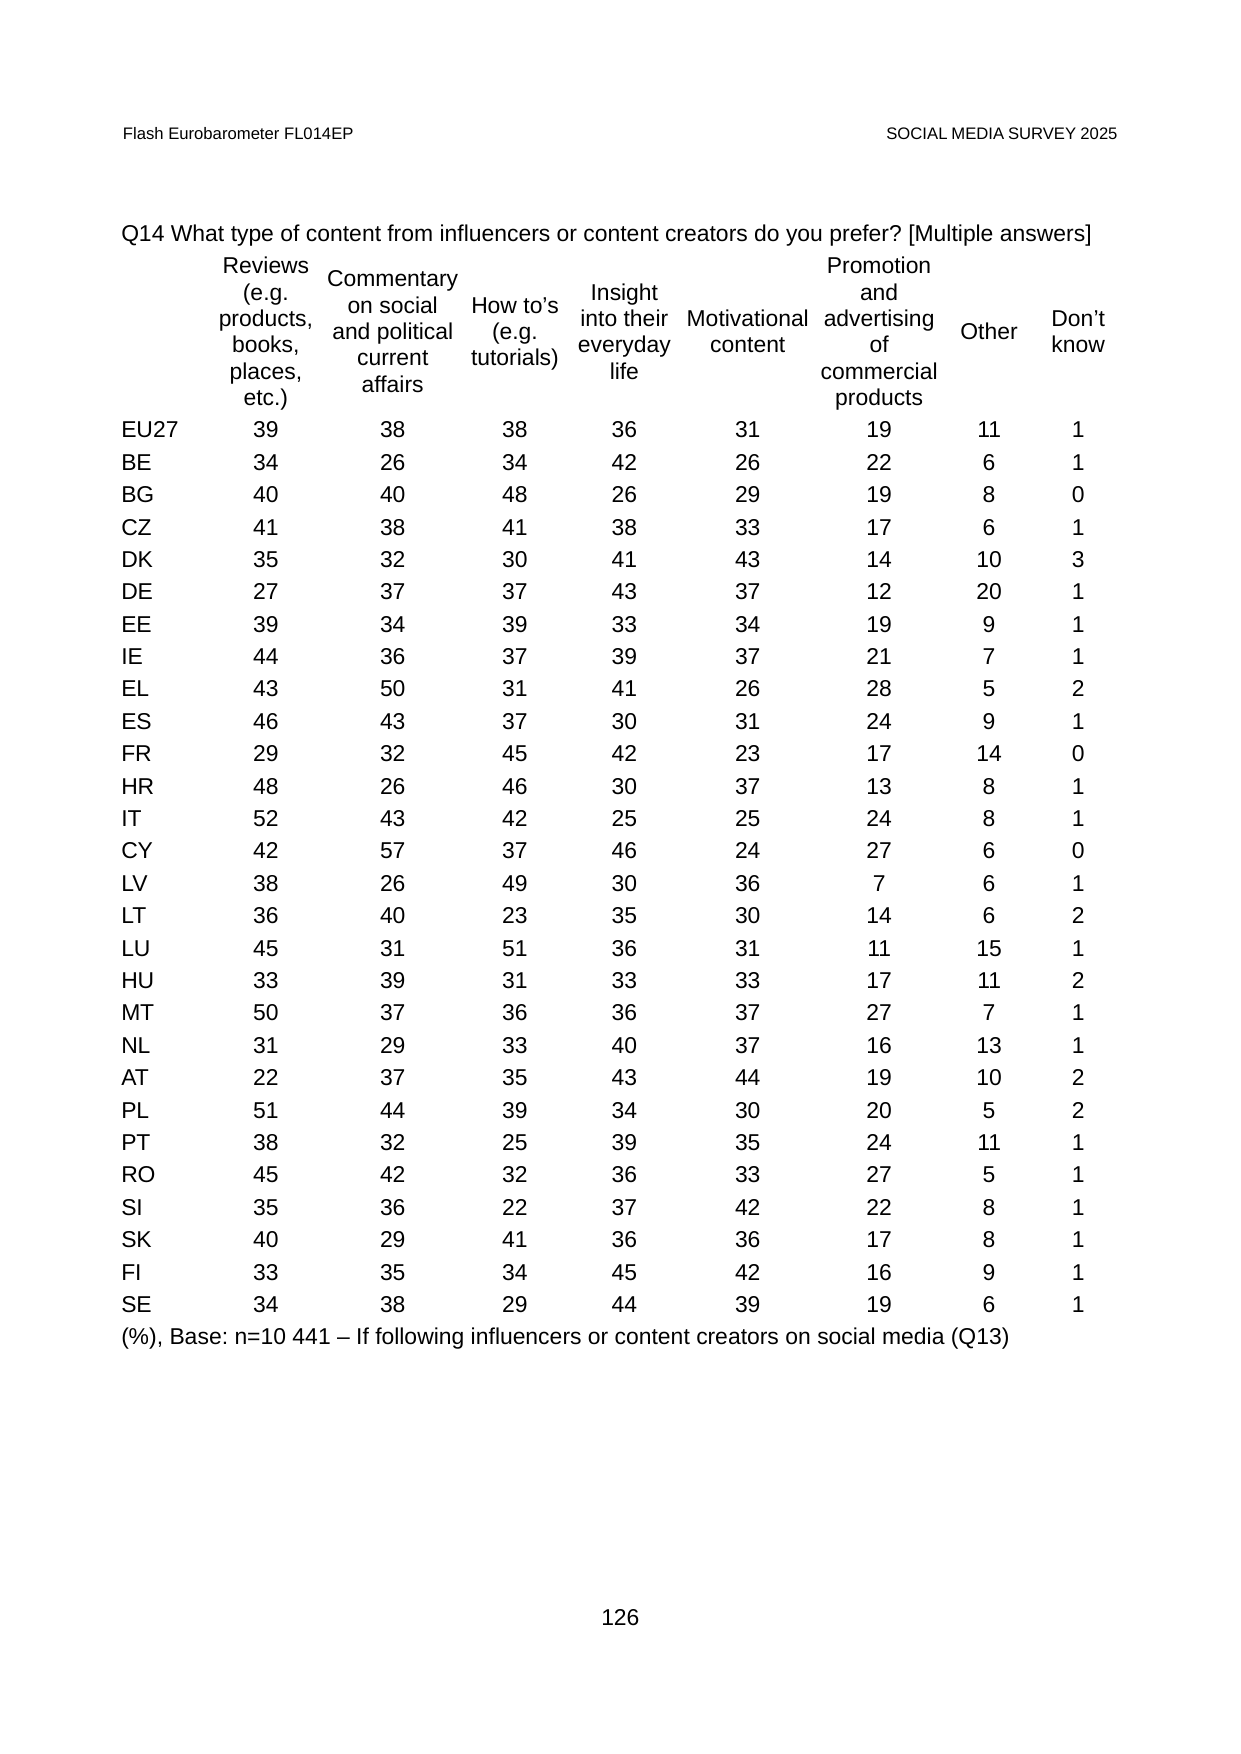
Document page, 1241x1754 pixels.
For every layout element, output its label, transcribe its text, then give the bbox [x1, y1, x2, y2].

table_cell 25 [462, 1126, 567, 1158]
table_cell FI [118, 1256, 208, 1288]
table_cell 1 [1034, 1288, 1122, 1320]
table_cell 34 [462, 446, 567, 478]
table_cell Don’t know [1034, 249, 1122, 413]
table_cell 43 [323, 705, 462, 737]
table_cell 41 [462, 510, 567, 543]
table_cell 44 [567, 1288, 681, 1320]
table_cell 37 [323, 575, 462, 608]
table_cell 19 [814, 608, 944, 640]
table_cell 1 [1034, 575, 1122, 608]
table_cell 39 [462, 608, 567, 640]
table_cell 26 [323, 867, 462, 899]
table_cell 24 [814, 802, 944, 834]
table_cell 8 [944, 1223, 1034, 1256]
table_cell 1 [1034, 1256, 1122, 1288]
table_cell 1 [1034, 770, 1122, 802]
table_cell RO [118, 1158, 208, 1191]
table_cell 41 [567, 673, 681, 705]
table_cell LT [118, 899, 208, 932]
table_cell 40 [567, 1029, 681, 1061]
table_cell 36 [567, 996, 681, 1029]
table_cell 26 [681, 446, 814, 478]
table_cell 35 [323, 1256, 462, 1288]
table_cell 37 [681, 575, 814, 608]
table_cell 10 [944, 543, 1034, 575]
table_cell 29 [681, 478, 814, 510]
table_cell 34 [681, 608, 814, 640]
table_cell 39 [462, 1094, 567, 1126]
table_cell 31 [323, 932, 462, 964]
table_cell 37 [681, 770, 814, 802]
table_cell 27 [208, 575, 323, 608]
table_cell 1 [1034, 1191, 1122, 1223]
table_cell 26 [681, 673, 814, 705]
table_cell 36 [567, 413, 681, 446]
table_cell 20 [944, 575, 1034, 608]
table_cell 7 [814, 867, 944, 899]
table_cell 30 [567, 705, 681, 737]
table_cell EE [118, 608, 208, 640]
table_cell 40 [323, 899, 462, 932]
table_cell 40 [208, 1223, 323, 1256]
table_cell 9 [944, 1256, 1034, 1288]
table_cell 39 [208, 608, 323, 640]
table_cell EU27 [118, 413, 208, 446]
table_cell 37 [462, 834, 567, 867]
table_cell 11 [944, 1126, 1034, 1158]
table_cell EL [118, 673, 208, 705]
table_cell 17 [814, 964, 944, 996]
table_cell 7 [944, 996, 1034, 1029]
table_cell 43 [323, 802, 462, 834]
table_cell HU [118, 964, 208, 996]
table_cell 16 [814, 1029, 944, 1061]
table_cell 34 [323, 608, 462, 640]
table_cell 0 [1034, 834, 1122, 867]
table_cell 43 [681, 543, 814, 575]
table_cell Commentary on social and political current affairs [323, 249, 462, 413]
table_cell ES [118, 705, 208, 737]
table_cell 36 [323, 640, 462, 672]
table_cell 29 [323, 1223, 462, 1256]
table_cell (%), Base: n=10 441 – If following influencers or content creators on social media (Q13) [118, 1320, 1122, 1353]
table_cell 44 [681, 1061, 814, 1093]
table_cell 33 [681, 1158, 814, 1191]
table_cell 37 [681, 996, 814, 1029]
table_cell 43 [208, 673, 323, 705]
table_cell Reviews (e.g. products, books, places, etc.) [208, 249, 323, 413]
table_cell 42 [323, 1158, 462, 1191]
table_cell LV [118, 867, 208, 899]
table_cell 0 [1034, 478, 1122, 510]
table_cell 23 [681, 737, 814, 769]
table_cell 34 [462, 1256, 567, 1288]
table_cell How to’s (e.g. tutorials) [462, 249, 567, 413]
table_cell MT [118, 996, 208, 1029]
table_cell 26 [567, 478, 681, 510]
table_cell 6 [944, 867, 1034, 899]
table_cell 36 [323, 1191, 462, 1223]
table_cell 17 [814, 1223, 944, 1256]
table_cell 29 [462, 1288, 567, 1320]
table_cell 13 [814, 770, 944, 802]
table_cell 5 [944, 1158, 1034, 1191]
table_cell 37 [681, 1029, 814, 1061]
table_cell 1 [1034, 705, 1122, 737]
table_cell 33 [462, 1029, 567, 1061]
table_cell 11 [814, 932, 944, 964]
table_cell 33 [208, 1256, 323, 1288]
table_cell 1 [1034, 932, 1122, 964]
table_cell 38 [323, 510, 462, 543]
table_cell 14 [814, 899, 944, 932]
table_cell 19 [814, 1061, 944, 1093]
table_cell 38 [208, 1126, 323, 1158]
table_cell 33 [681, 964, 814, 996]
table_cell 35 [567, 899, 681, 932]
table_cell 37 [462, 640, 567, 672]
table_cell 43 [567, 1061, 681, 1093]
table_cell 0 [1034, 737, 1122, 769]
table_cell 2 [1034, 1061, 1122, 1093]
table_cell 36 [567, 1223, 681, 1256]
table_cell 1 [1034, 510, 1122, 543]
table_cell 6 [944, 834, 1034, 867]
table_cell 44 [323, 1094, 462, 1126]
table_cell BE [118, 446, 208, 478]
table_cell 40 [208, 478, 323, 510]
table_cell 1 [1034, 996, 1122, 1029]
table_cell 38 [462, 413, 567, 446]
table_cell 36 [567, 932, 681, 964]
table_cell 14 [814, 543, 944, 575]
table_cell 38 [323, 1288, 462, 1320]
table_cell 8 [944, 1191, 1034, 1223]
table_cell 24 [681, 834, 814, 867]
table_cell 35 [681, 1126, 814, 1158]
table_cell 1 [1034, 1029, 1122, 1061]
table_cell 6 [944, 1288, 1034, 1320]
table_cell 45 [567, 1256, 681, 1288]
table_cell 29 [323, 1029, 462, 1061]
table_cell 38 [208, 867, 323, 899]
table_cell 48 [208, 770, 323, 802]
table_cell 17 [814, 737, 944, 769]
table_cell 40 [323, 478, 462, 510]
table_cell 44 [208, 640, 323, 672]
table_cell 39 [681, 1288, 814, 1320]
table_cell 39 [323, 964, 462, 996]
table_cell LU [118, 932, 208, 964]
table_cell 10 [944, 1061, 1034, 1093]
table_cell 20 [814, 1094, 944, 1126]
table_cell 2 [1034, 1094, 1122, 1126]
table_cell IE [118, 640, 208, 672]
table_cell 6 [944, 899, 1034, 932]
table_cell 15 [944, 932, 1034, 964]
table_cell 38 [323, 413, 462, 446]
table_cell 2 [1034, 964, 1122, 996]
table_cell 30 [567, 867, 681, 899]
table_cell 36 [208, 899, 323, 932]
table_cell 1 [1034, 640, 1122, 672]
table_cell 37 [681, 640, 814, 672]
table_cell 1 [1034, 1158, 1122, 1191]
table_cell PT [118, 1126, 208, 1158]
table_cell 32 [323, 543, 462, 575]
table_cell 49 [462, 867, 567, 899]
table_cell 42 [681, 1256, 814, 1288]
table_cell 9 [944, 705, 1034, 737]
table_cell 27 [814, 1158, 944, 1191]
table_cell 39 [208, 413, 323, 446]
table_cell 1 [1034, 867, 1122, 899]
table_cell 27 [814, 834, 944, 867]
table_cell SK [118, 1223, 208, 1256]
table_cell 36 [462, 996, 567, 1029]
table_cell 45 [208, 1158, 323, 1191]
table_cell Other [944, 249, 1034, 413]
table_cell 50 [323, 673, 462, 705]
table_cell 2 [1034, 899, 1122, 932]
table_cell 34 [208, 1288, 323, 1320]
table_cell 29 [208, 737, 323, 769]
table_cell 35 [208, 543, 323, 575]
table_cell 13 [944, 1029, 1034, 1061]
table_cell 37 [323, 996, 462, 1029]
table_cell 9 [944, 608, 1034, 640]
table_cell 19 [814, 478, 944, 510]
table_cell 37 [462, 575, 567, 608]
table_cell IT [118, 802, 208, 834]
table_cell Promotion and advertising of commercial products [814, 249, 944, 413]
table_cell 42 [681, 1191, 814, 1223]
table_cell 39 [567, 1126, 681, 1158]
table_cell 42 [462, 802, 567, 834]
table_cell 24 [814, 1126, 944, 1158]
table_cell 41 [208, 510, 323, 543]
table_cell 36 [681, 867, 814, 899]
table_cell 35 [208, 1191, 323, 1223]
table_cell 34 [567, 1094, 681, 1126]
table_cell 25 [681, 802, 814, 834]
table_cell 5 [944, 673, 1034, 705]
table_cell 45 [208, 932, 323, 964]
table_cell 31 [462, 964, 567, 996]
table_cell 46 [208, 705, 323, 737]
table_cell 2 [1034, 673, 1122, 705]
table_cell 11 [944, 964, 1034, 996]
table_cell 27 [814, 996, 944, 1029]
table_cell 3 [1034, 543, 1122, 575]
table_cell PL [118, 1094, 208, 1126]
table_cell 42 [567, 446, 681, 478]
table_cell 48 [462, 478, 567, 510]
table_cell 30 [681, 1094, 814, 1126]
table_cell 30 [681, 899, 814, 932]
table_cell 32 [323, 1126, 462, 1158]
table_cell 1 [1034, 608, 1122, 640]
table_cell 1 [1034, 413, 1122, 446]
table_cell 37 [462, 705, 567, 737]
table_cell 26 [323, 770, 462, 802]
table_cell 22 [462, 1191, 567, 1223]
table_cell 25 [567, 802, 681, 834]
table_cell 19 [814, 413, 944, 446]
table_cell HR [118, 770, 208, 802]
table_cell 46 [567, 834, 681, 867]
table_cell 31 [208, 1029, 323, 1061]
table_cell 31 [681, 413, 814, 446]
table_cell SE [118, 1288, 208, 1320]
table_cell CY [118, 834, 208, 867]
table_cell Motivational content [681, 249, 814, 413]
table_cell 33 [567, 608, 681, 640]
table_cell 43 [567, 575, 681, 608]
table_cell 24 [814, 705, 944, 737]
table_cell 50 [208, 996, 323, 1029]
table_cell BG [118, 478, 208, 510]
table_cell 39 [567, 640, 681, 672]
table_cell 1 [1034, 802, 1122, 834]
table_cell 11 [944, 413, 1034, 446]
table_cell 31 [681, 705, 814, 737]
table_cell 52 [208, 802, 323, 834]
table_cell NL [118, 1029, 208, 1061]
table_cell SI [118, 1191, 208, 1223]
table_cell FR [118, 737, 208, 769]
table_cell 22 [208, 1061, 323, 1093]
table_cell CZ [118, 510, 208, 543]
table_cell 36 [567, 1158, 681, 1191]
table_cell 12 [814, 575, 944, 608]
table_cell AT [118, 1061, 208, 1093]
table_cell 28 [814, 673, 944, 705]
table_cell DK [118, 543, 208, 575]
table_cell 14 [944, 737, 1034, 769]
table_cell 23 [462, 899, 567, 932]
table_cell 1 [1034, 1223, 1122, 1256]
table_cell 8 [944, 802, 1034, 834]
table_cell 51 [208, 1094, 323, 1126]
table_cell 51 [462, 932, 567, 964]
table_cell 8 [944, 478, 1034, 510]
table_cell 33 [681, 510, 814, 543]
table_cell 17 [814, 510, 944, 543]
table_cell 42 [208, 834, 323, 867]
table_cell 41 [462, 1223, 567, 1256]
table_cell 41 [567, 543, 681, 575]
table_cell 32 [462, 1158, 567, 1191]
table_cell 1 [1034, 1126, 1122, 1158]
table_header Q14 What type of content from influencers or content creators do you prefer? [Multiple answers] [118, 217, 1122, 249]
table_cell 22 [814, 1191, 944, 1223]
table_cell 33 [208, 964, 323, 996]
table_cell 19 [814, 1288, 944, 1320]
table_cell 6 [944, 446, 1034, 478]
table_cell 30 [462, 543, 567, 575]
table_cell 46 [462, 770, 567, 802]
table_cell [118, 249, 208, 413]
table_cell 21 [814, 640, 944, 672]
table_cell 37 [567, 1191, 681, 1223]
table_cell 7 [944, 640, 1034, 672]
table_cell 36 [681, 1223, 814, 1256]
table_cell DE [118, 575, 208, 608]
table_cell 1 [1034, 446, 1122, 478]
table_cell 31 [462, 673, 567, 705]
table_cell 16 [814, 1256, 944, 1288]
table_cell 31 [681, 932, 814, 964]
table_cell 6 [944, 510, 1034, 543]
table_cell 30 [567, 770, 681, 802]
table_cell 22 [814, 446, 944, 478]
table_cell 26 [323, 446, 462, 478]
table_cell 33 [567, 964, 681, 996]
table_cell 35 [462, 1061, 567, 1093]
table_cell 57 [323, 834, 462, 867]
table_cell 45 [462, 737, 567, 769]
table_cell 5 [944, 1094, 1034, 1126]
table_cell 37 [323, 1061, 462, 1093]
table_cell Insight into their everyday life [567, 249, 681, 413]
table_cell 8 [944, 770, 1034, 802]
table_cell 34 [208, 446, 323, 478]
table_cell 32 [323, 737, 462, 769]
table_cell 38 [567, 510, 681, 543]
table_cell 42 [567, 737, 681, 769]
